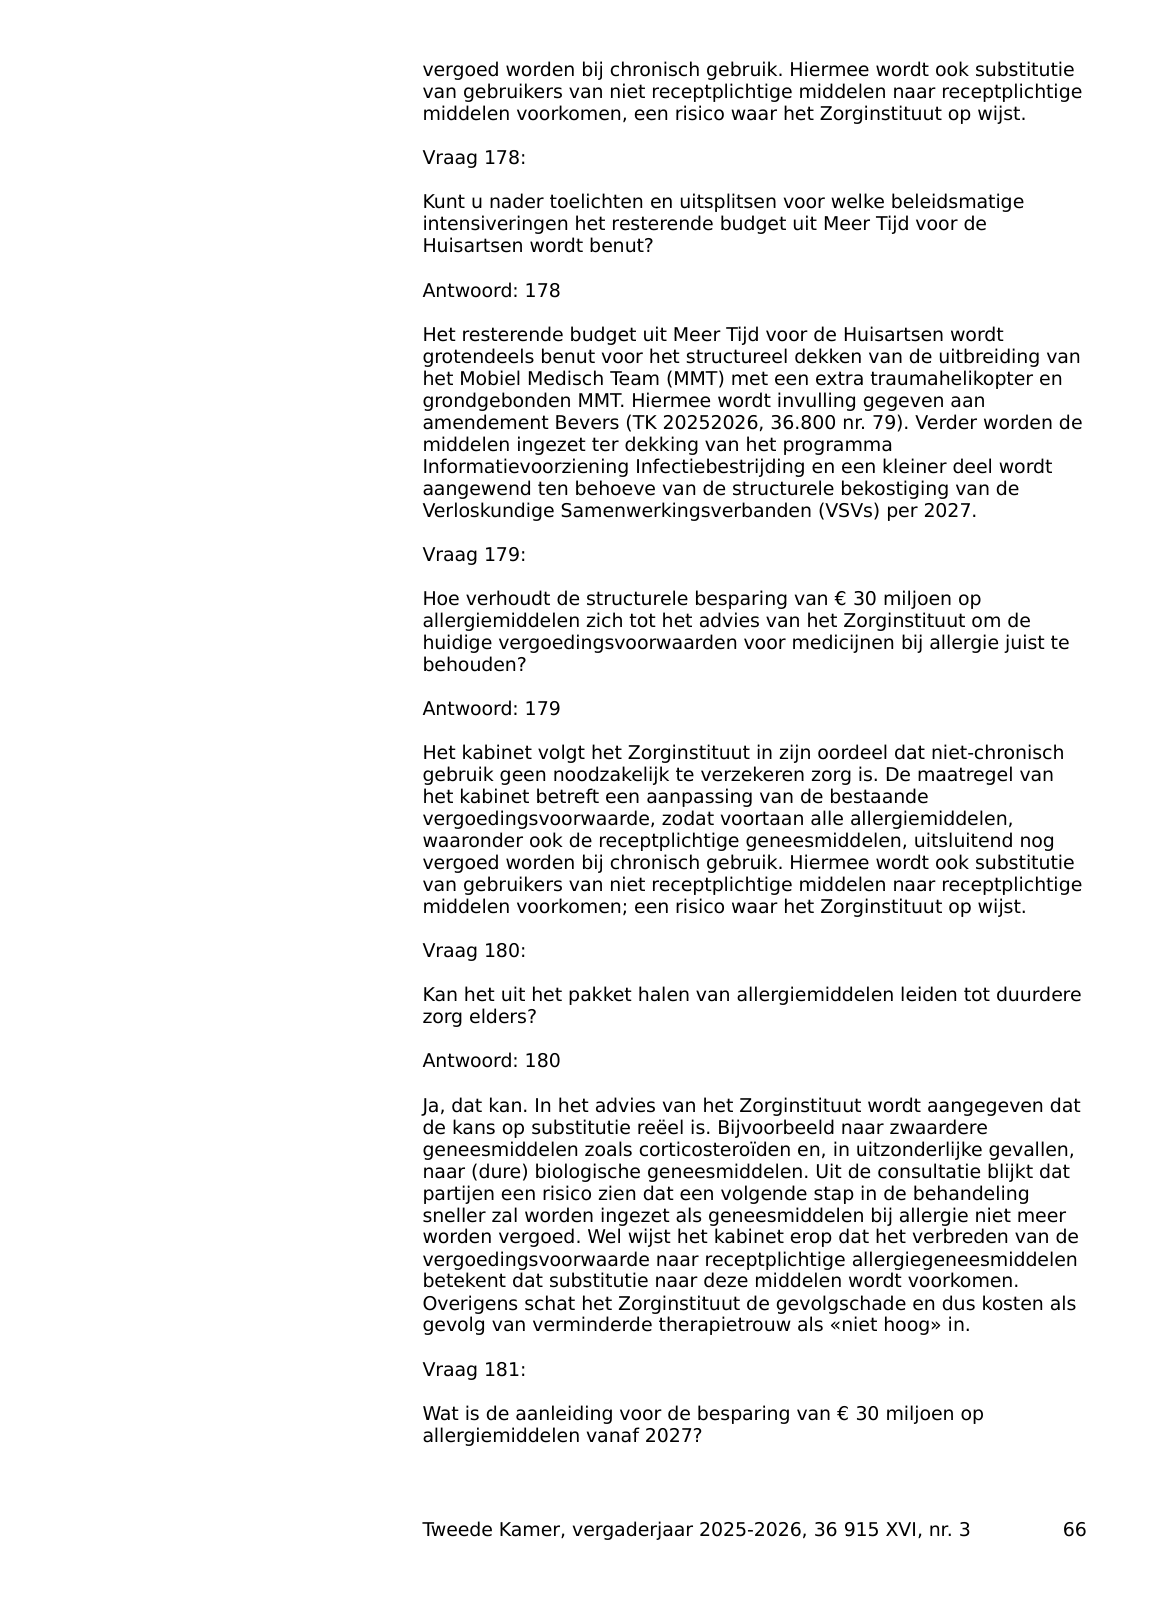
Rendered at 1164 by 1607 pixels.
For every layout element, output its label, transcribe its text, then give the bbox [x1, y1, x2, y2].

text Hoe verhoudt de structurele besparing van € 30 miljoen op allergiemiddelen zich tot het advies van het Zorginstituut om de huidige vergoedingsvoorwaarden voor medicijnen bij allergie juist te behouden? [422, 588, 1087, 676]
text Vraag 179: [422, 544, 1087, 566]
text Vraag 180: [422, 940, 1087, 962]
text Het kabinet volgt het Zorginstituut in zijn oordeel dat niet-chronisch gebruik geen noodzakelijk te verzekeren zorg is. De maatregel van het kabinet betreft een aanpassing van de bestaande vergoedingsvoorwaarde, zodat voortaan alle allergiemiddelen, waaronder ook de receptplichtige geneesmiddelen, uitsluitend nog vergoed worden bij chronisch gebruik. Hiermee wordt ook substitutie van gebruikers van niet receptplichtige middelen naar receptplichtige middelen voorkomen; een risico waar het Zorginstituut op wijst. [422, 742, 1087, 918]
text Vraag 181: [422, 1358, 1087, 1381]
text Kan het uit het pakket halen van allergiemiddelen leiden tot duurdere zorg elders? [422, 984, 1087, 1028]
text Vraag 178: [422, 147, 1087, 169]
text Het resterende budget uit Meer Tijd voor de Huisartsen wordt grotendeels benut voor het structureel dekken van de uitbreiding van het Mobiel Medisch Team (MMT) met een extra traumahelikopter en grondgebonden MMT. Hiermee wordt invulling gegeven aan amendement Bevers (TK 20252026, 36.800 nr. 79). Verder worden de middelen ingezet ter dekking van het programma Informatievoorziening Infectiebestrijding en een kleiner deel wordt aangewend ten behoeve van de structurele bekostiging van de Verloskundige Samenwerkingsverbanden (VSVs) per 2027. [422, 324, 1087, 521]
text Kunt u nader toelichten en uitsplitsen voor welke beleidsmatige intensiveringen het resterende budget uit Meer Tijd voor de Huisartsen wordt benut? [422, 191, 1087, 257]
text Antwoord: 178 [422, 279, 1087, 301]
text Antwoord: 180 [422, 1050, 1087, 1072]
text Wat is de aanleiding voor de besparing van € 30 miljoen op allergiemiddelen vanaf 2027? [422, 1403, 1087, 1447]
text Antwoord: 179 [422, 698, 1087, 720]
text Ja, dat kan. In het advies van het Zorginstituut wordt aangegeven dat de kans op substitutie reëel is. Bijvoorbeeld naar zwaardere geneesmiddelen zoals corticosteroïden en, in uitzonderlijke gevallen, naar (dure) biologische geneesmiddelen. Uit de consultatie blijkt dat partijen een risico zien dat een volgende stap in de behandeling sneller zal worden ingezet als geneesmiddelen bij allergie niet meer worden vergoed. Wel wijst het kabinet erop dat het verbreden van de vergoedingsvoorwaarde naar receptplichtige allergiegeneesmiddelen betekent dat substitutie naar deze middelen wordt voorkomen. Overigens schat het Zorginstituut de gevolgschade en dus kosten als gevolg van verminderde therapietrouw als «niet hoog» in. [422, 1094, 1087, 1336]
text vergoed worden bij chronisch gebruik. Hiermee wordt ook substitutie van gebruikers van niet receptplichtige middelen naar receptplichtige middelen voorkomen, een risico waar het Zorginstituut op wijst. [422, 59, 1087, 125]
